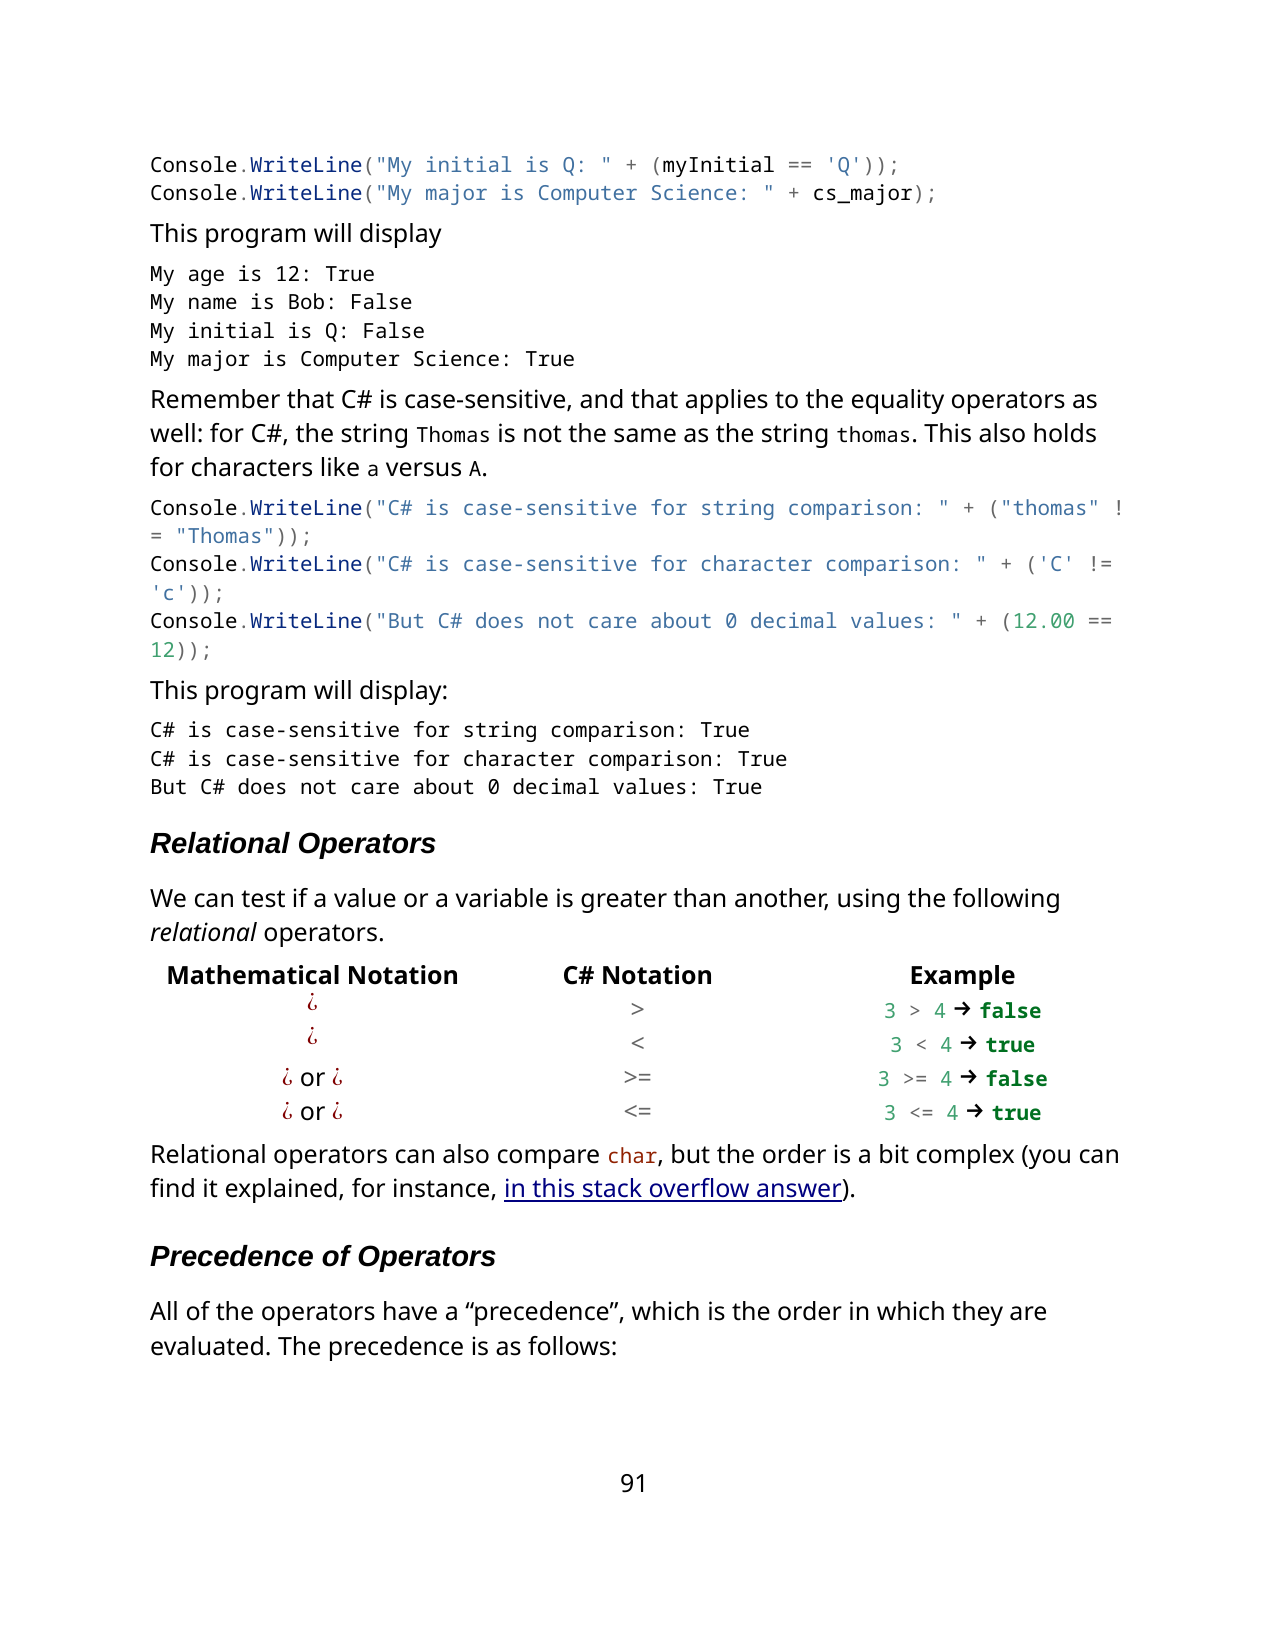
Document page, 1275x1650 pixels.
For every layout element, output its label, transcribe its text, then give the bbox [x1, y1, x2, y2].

subtitle Precedence of Operators [150, 1239, 1125, 1273]
text But C# does not care about 0 decimal values: True [150, 772, 1125, 801]
text C# is case-sensitive for character comparison: True [150, 744, 1125, 772]
text Console.WriteLine("My initial is Q: " + (myInitial == 'Q')); [150, 150, 1125, 178]
text Console.WriteLine("C# is case-sensitive for string comparison: " + ("thomas" != "Thomas")); [150, 493, 1125, 549]
table_cell < [475, 1026, 800, 1060]
text This program will display: [150, 672, 1125, 706]
text My age is 12: True [150, 259, 1125, 287]
text My initial is Q: False [150, 316, 1125, 344]
text My major is Computer Science: True [150, 344, 1125, 373]
table_cell > [475, 992, 800, 1026]
table_cell 3 <= 4 true [800, 1094, 1125, 1128]
table_cell or [150, 1094, 475, 1128]
table_cell >= [475, 1060, 800, 1094]
text Console.WriteLine("C# is case-sensitive for character comparison: " + ('C' != 'c')); [150, 549, 1125, 606]
subtitle Relational Operators [150, 826, 1125, 859]
text This program will display [150, 216, 1125, 250]
text All of the operators have a “precedence”, which is the order in which they are evaluated. The precedence is as follows: [150, 1294, 1125, 1362]
table_header C# Notation [475, 958, 800, 992]
table_cell 3 < 4 true [800, 1026, 1125, 1060]
table_header Example [800, 958, 1125, 992]
text C# is case-sensitive for string comparison: True [150, 715, 1125, 744]
text Console.WriteLine("My major is Computer Science: " + cs_major); [150, 178, 1125, 207]
table_cell [150, 1026, 475, 1060]
table_header Mathematical Notation [150, 958, 475, 992]
table_cell [150, 992, 475, 1026]
text Relational operators can also compare char, but the order is a bit complex (you can find it explained, for instance, in this stack overflow answer). [150, 1137, 1125, 1205]
table_cell 3 >= 4 false [800, 1060, 1125, 1094]
text Console.WriteLine("But C# does not care about 0 decimal values: " + (12.00 == 12)); [150, 606, 1125, 663]
text Remember that C# is case-sensitive, and that applies to the equality operators as well: for C#, the string Thomas is not the same as the string thomas. This also holds for characters like a versus A. [150, 382, 1125, 484]
table_cell 3 > 4 false [800, 992, 1125, 1026]
text My name is Bob: False [150, 287, 1125, 316]
table_cell <= [475, 1094, 800, 1128]
text We can test if a value or a variable is greater than another, using the following relational operators. [150, 881, 1125, 949]
table_cell or [150, 1060, 475, 1094]
